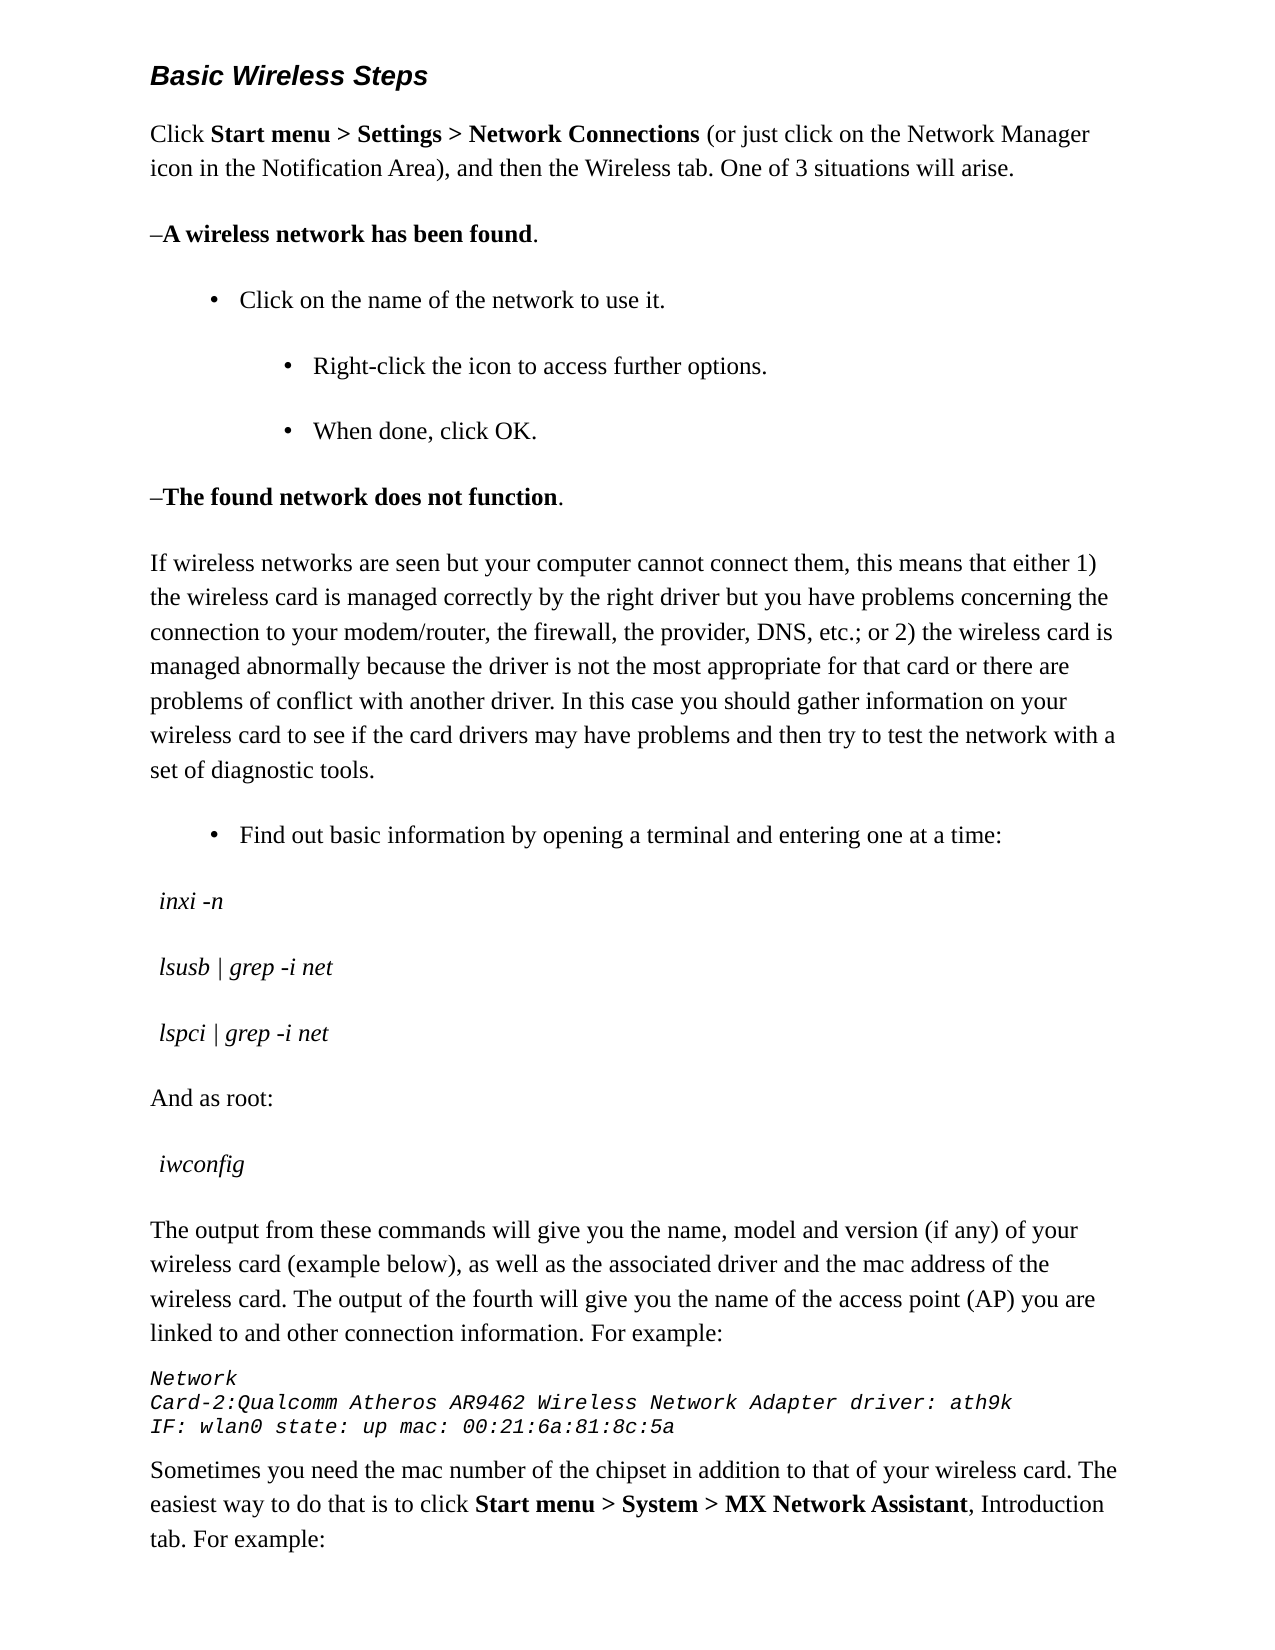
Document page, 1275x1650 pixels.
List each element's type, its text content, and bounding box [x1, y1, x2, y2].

text –The found network does not function. [150, 482, 1110, 511]
subtitle Basic Wireless Steps [150, 59, 1125, 91]
list Right-click the icon to access further options. [283, 351, 1109, 379]
text Network Card-2:Qualcomm Atheros AR9462 Wireless Network Adapter driver: ath9k IF: wlan0 state: up mac: 00:21:6a:81:8c:5a [150, 1368, 1125, 1439]
text lsusb | grep -i net [150, 952, 1125, 981]
text –A wireless network has been found. [150, 219, 1125, 248]
text And as root: [150, 1083, 1125, 1112]
list When done, click OK. [283, 416, 1109, 445]
list Find out basic information by opening a terminal and entering one at a time: [210, 821, 1109, 849]
text If wireless networks are seen but your computer cannot connect them, this means that either 1) the wireless card is managed correctly by the right driver but you have problems concerning the connection to your modem/router, the firewall, the provider, DNS, etc.; or 2) the wireless card is managed abnormally because the driver is not the most appropriate for that card or there are problems of conflict with another driver. In this case you should gather information on your wireless card to see if the card drivers may have problems and then try to test the network with a set of diagnostic tools. [150, 548, 1125, 783]
list Click on the name of the network to use it. [210, 285, 1109, 314]
text Sometimes you need the mac number of the chipset in addition to that of your wireless card. The easiest way to do that is to click Start menu > System > MX Network Assistant, Introduction tab. For example: [150, 1455, 1125, 1553]
text The output from these commands will give you the name, model and version (if any) of your wireless card (example below), as well as the associated driver and the mac address of the wireless card. The output of the fourth will give you the name of the access point (AP) you are linked to and other connection information. For example: [150, 1215, 1125, 1347]
text Click Start menu > Settings > Network Connections (or just click on the Network Manager icon in the Notification Area), and then the Wireless tab. One of 3 situations will arise. [150, 119, 1125, 182]
text lspci | grep -i net [150, 1018, 1125, 1046]
text inxi -n [150, 886, 1125, 915]
text iwconfig [150, 1149, 1125, 1178]
